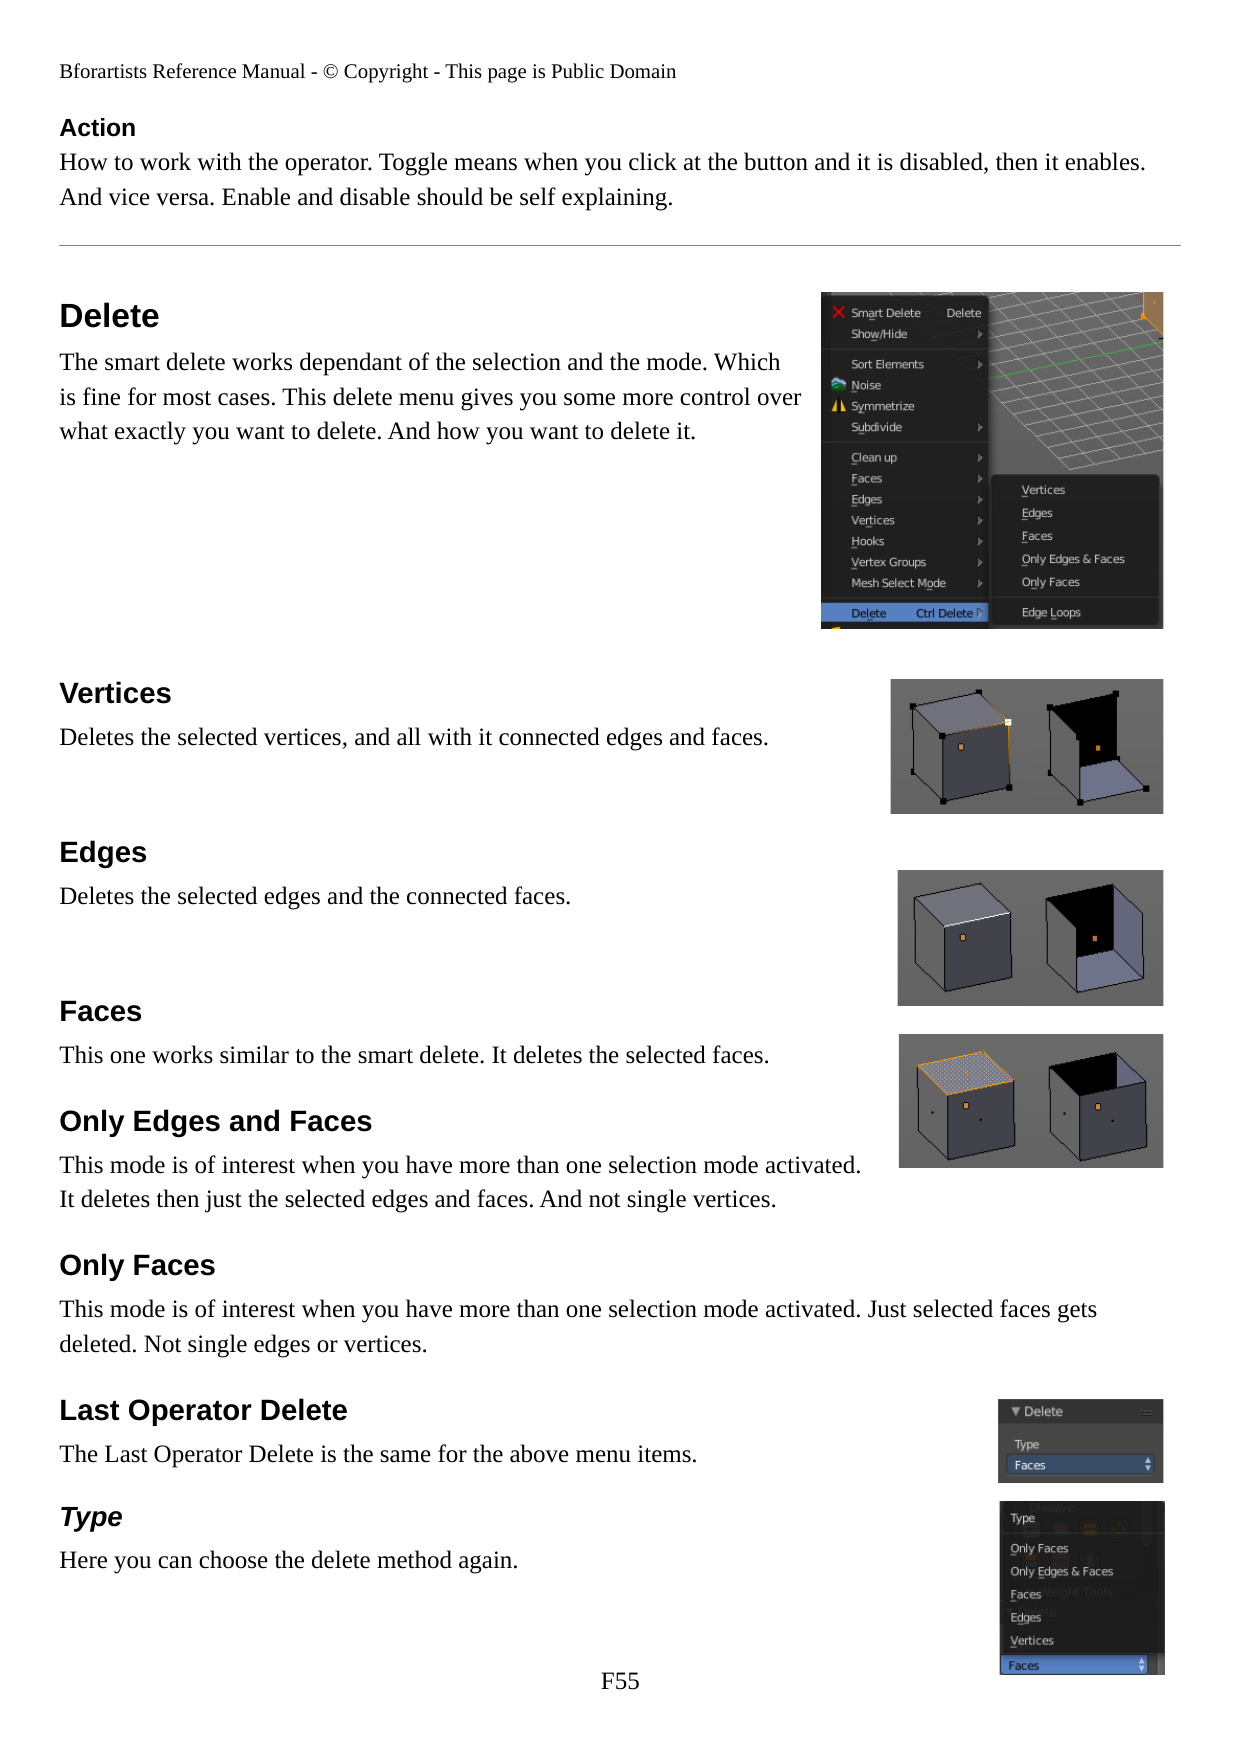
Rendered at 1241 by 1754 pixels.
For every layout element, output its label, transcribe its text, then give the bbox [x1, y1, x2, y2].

subtitle Delete [59, 296, 821, 334]
subtitle Action [59, 113, 1181, 141]
text This mode is of interest when you have more than one selection mode activated. It deletes then just the selected edges and faces. And not single vertices. [59, 1150, 1181, 1213]
picture [999, 1501, 1165, 1675]
picture [821, 292, 1164, 629]
text This mode is of interest when you have more than one selection mode activated. Just selected faces gets deleted. Not single edges or vertices. [59, 1294, 1181, 1358]
picture [898, 1034, 1164, 1168]
text Here you can choose the delete method again. [59, 1545, 999, 1573]
subtitle Only Edges and Faces [59, 1104, 898, 1137]
subtitle Last Operator Delete [59, 1392, 1181, 1426]
picture [897, 870, 1164, 1006]
text How to work with the operator. Toggle means when you click at the button and it is disabled, then it enables. And vice versa. Enable and disable should be self explaining. [59, 147, 1181, 211]
picture [998, 1399, 1164, 1483]
text Deletes the selected vertices, and all with it connected edges and faces. [59, 722, 890, 751]
subtitle Type [59, 1500, 1181, 1532]
text This one works similar to the smart delete. It deletes the selected faces. [59, 1040, 898, 1069]
text The smart delete works dependant of the selection and the mode. Which is fine for most cases. This delete menu gives you some more control over what exactly you want to delete. And how you want to delete it. [59, 347, 821, 445]
subtitle Vertices [59, 676, 1181, 710]
text Deletes the selected edges and the connected faces. [59, 881, 897, 910]
subtitle [1164, 296, 1181, 334]
subtitle [1164, 1104, 1181, 1137]
subtitle Only Faces [59, 1248, 1181, 1282]
picture [890, 679, 1164, 814]
subtitle Faces [59, 994, 1181, 1028]
subtitle Edges [59, 835, 1181, 869]
text The Last Operator Delete is the same for the above menu items. [59, 1439, 998, 1467]
